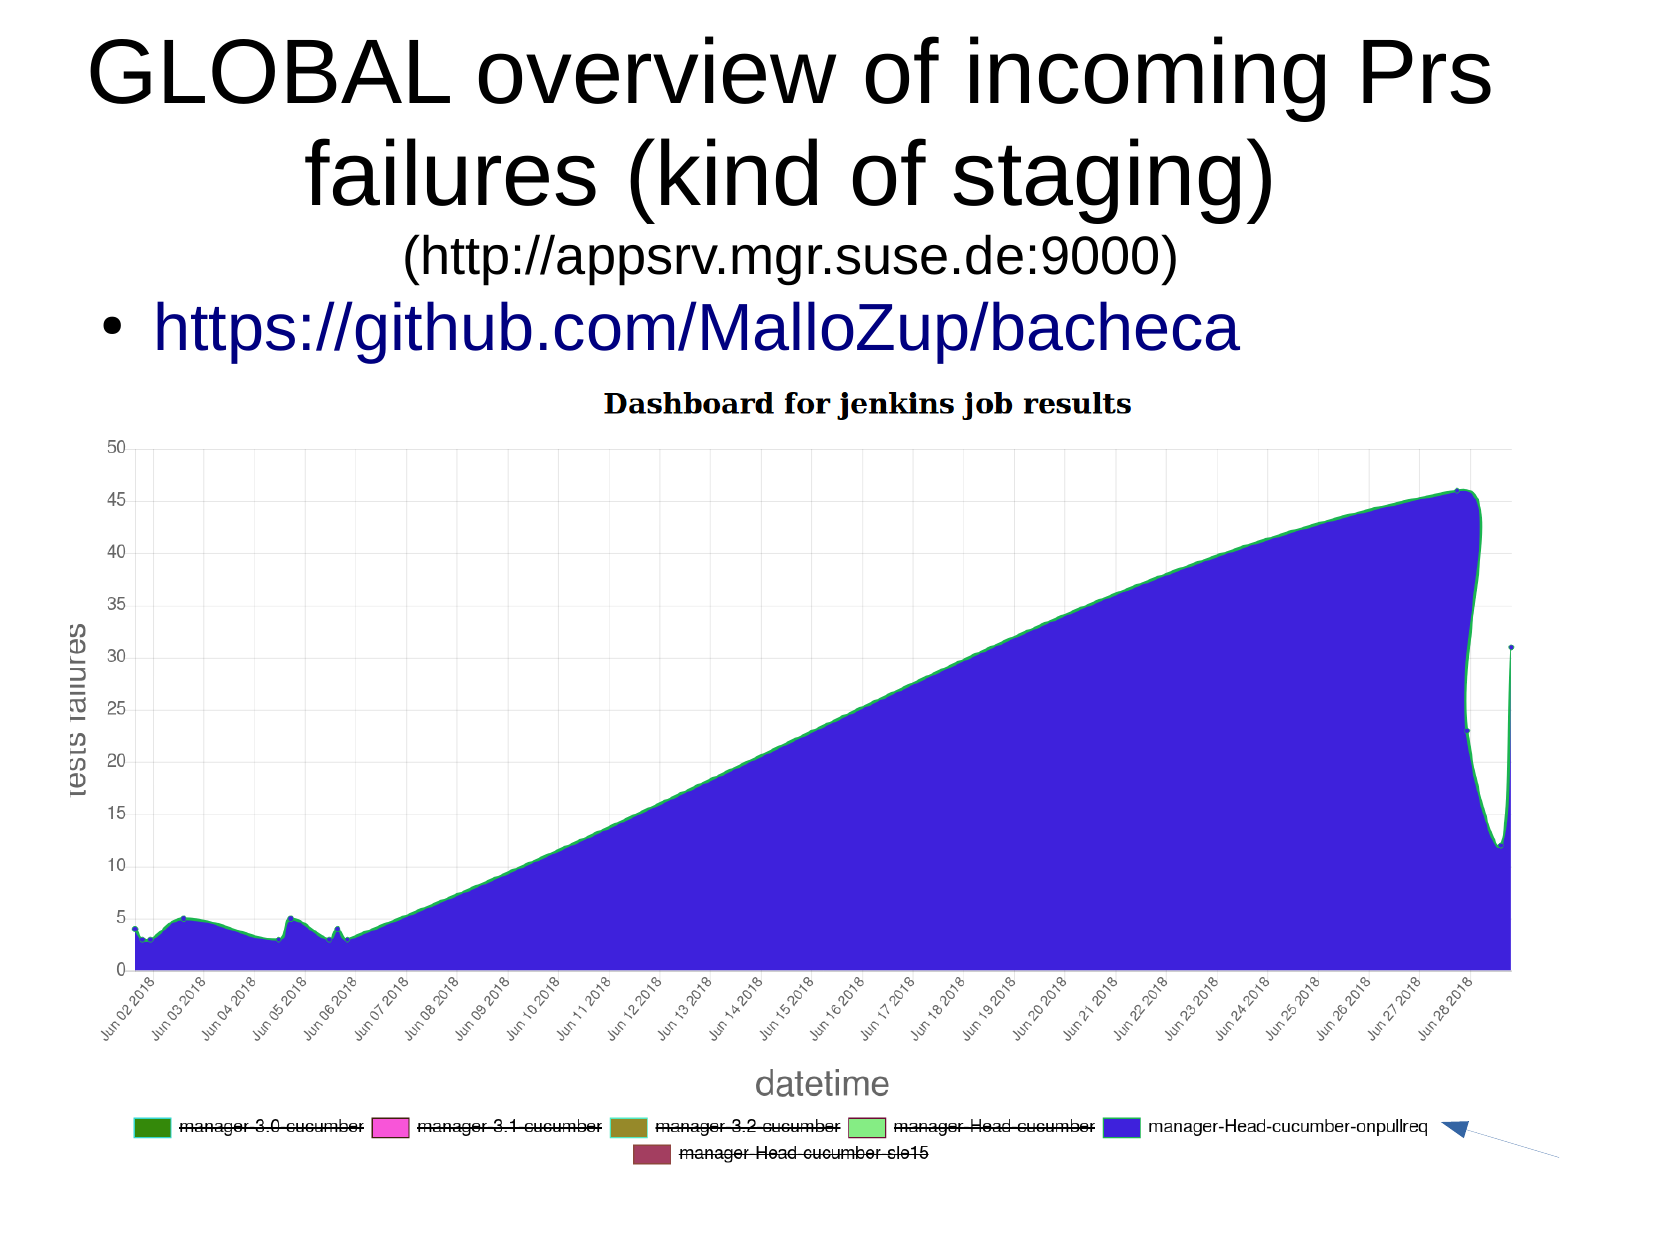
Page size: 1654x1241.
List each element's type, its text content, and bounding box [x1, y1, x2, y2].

picture [70, 375, 1634, 1193]
list https://github.com/MalloZup/bacheca [82, 290, 1571, 375]
title GLOBAL overview of incoming Prs failures (kind of staging) (http://appsrv.mgr.suse.de:9000) [47, 20, 1536, 286]
